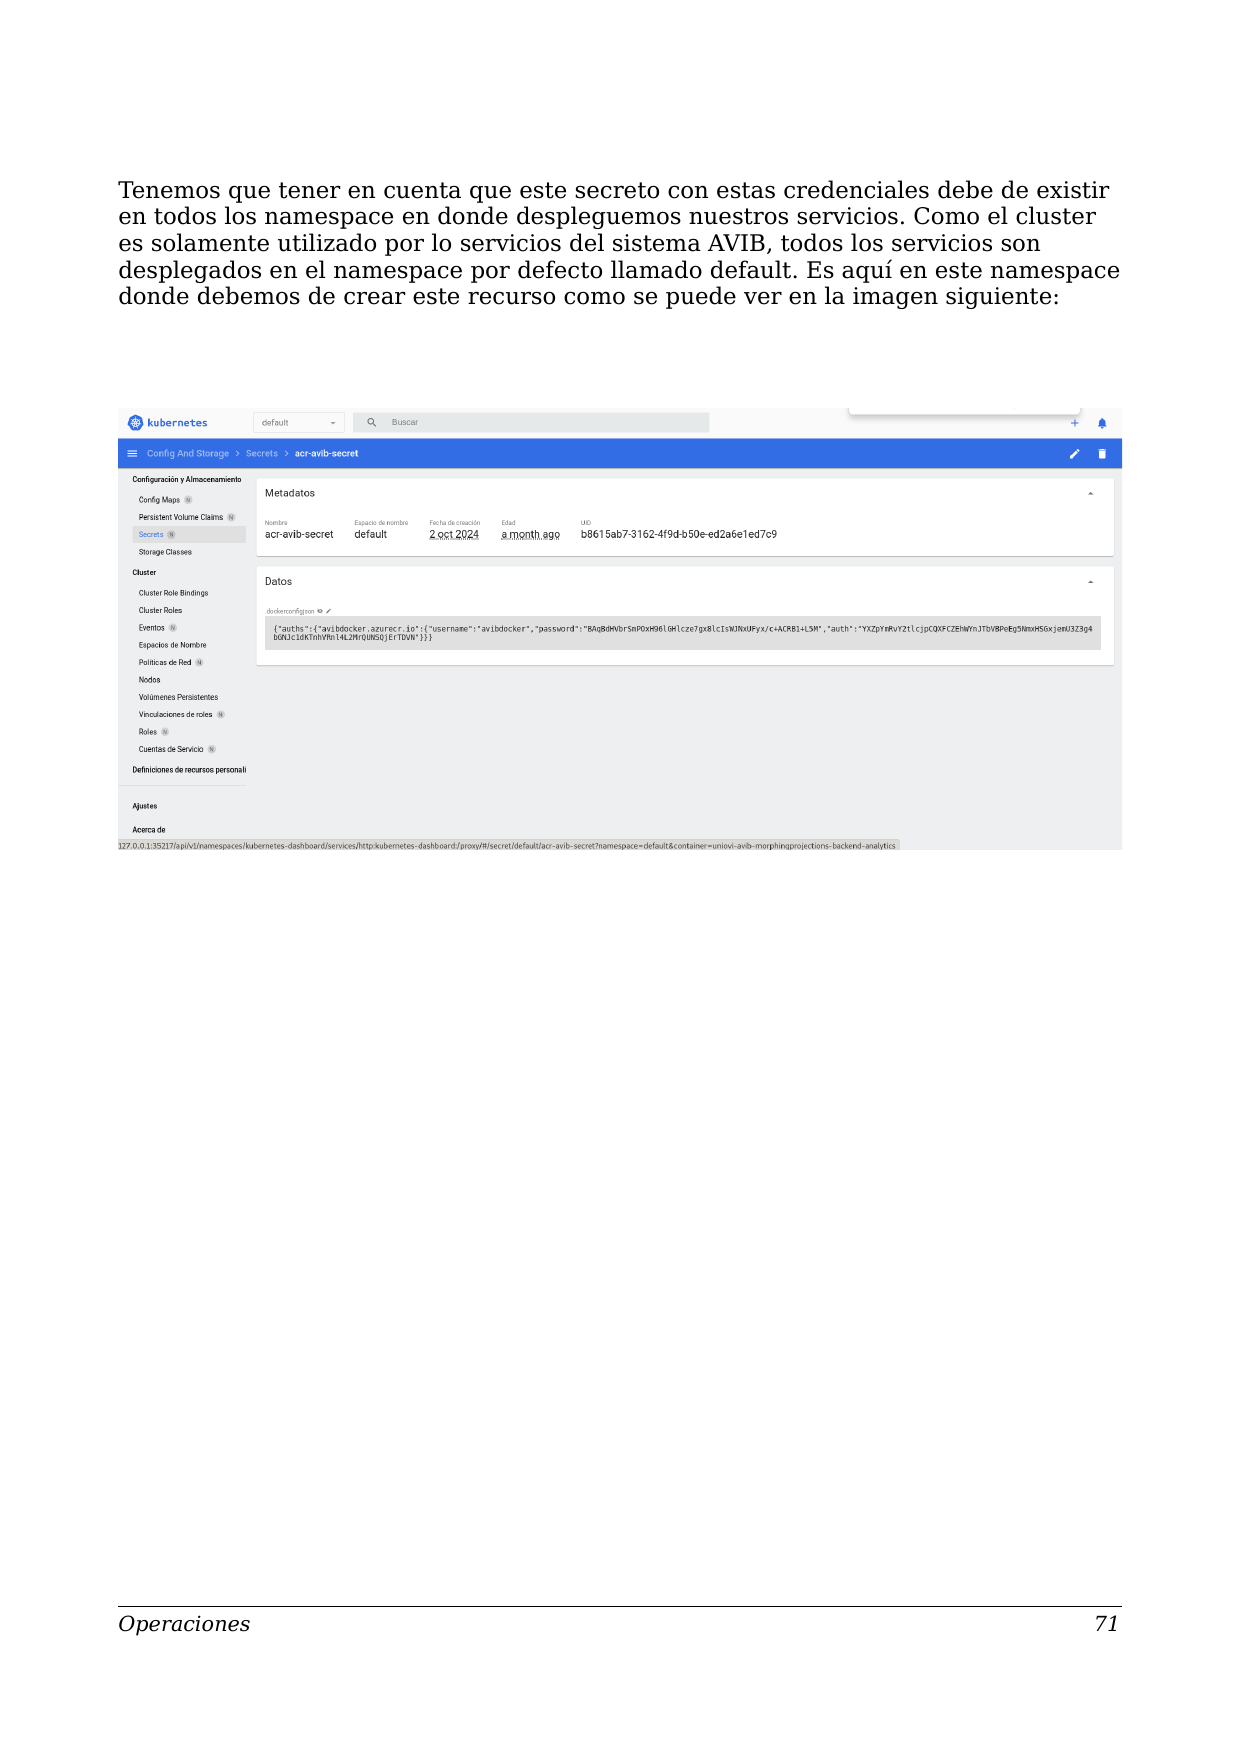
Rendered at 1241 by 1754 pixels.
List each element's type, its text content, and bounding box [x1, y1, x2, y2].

text Tenemos que tener en cuenta que este secreto con estas credenciales debe de existir en todos los namespace en donde despleguemos nuestros servicios. Como el cluster es solamente utilizado por lo servicios del sistema AVIB, todos los servicios son desplegados en el namespace por defecto llamado default. Es aquí en este namespace donde debemos de crear este recurso como se puede ver en la imagen siguiente: [118, 177, 1122, 363]
picture [118, 408, 1123, 850]
